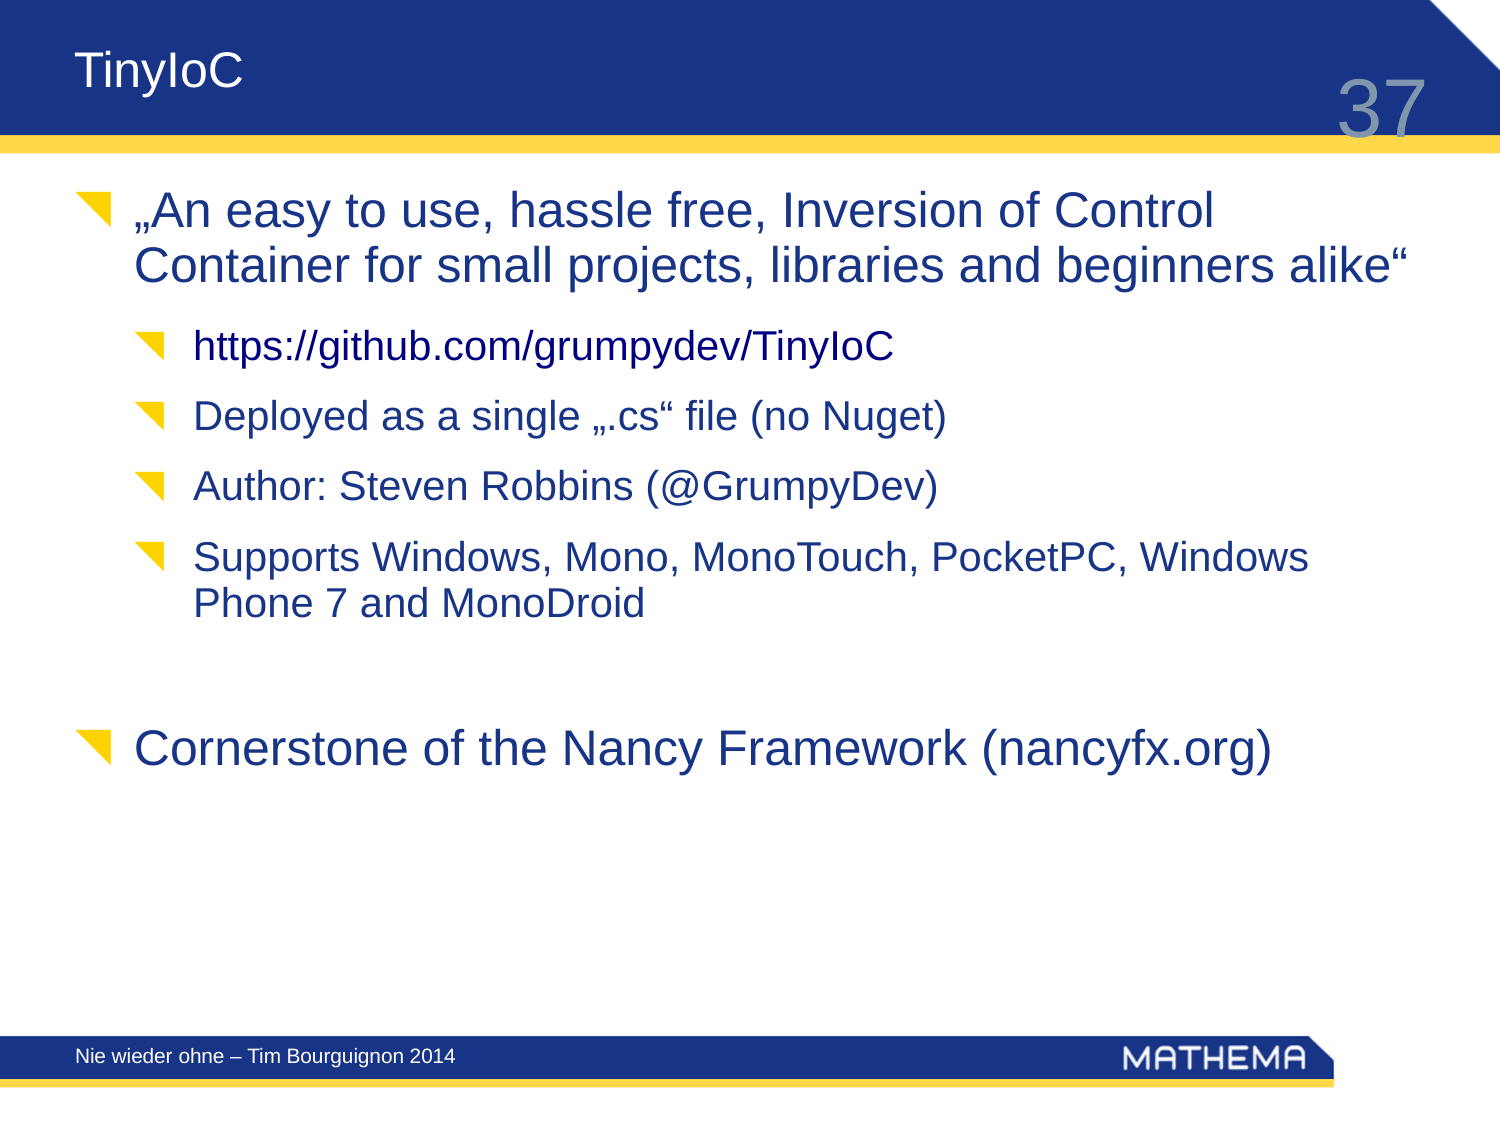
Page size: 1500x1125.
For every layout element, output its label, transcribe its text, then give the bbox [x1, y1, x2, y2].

title TinyIoC [73, 40, 1276, 100]
list „An easy to use, hassle free, Inversion of Control Container for small projects, libraries and beginners alike“ https://github.com/grumpydev/TinyIoC Deployed as a single „.cs“ file (no Nuget) Author: Steven Robbins (@GrumpyDev) Supports Windows, Mono, MonoTouch, PocketPC, Windows Phone 7 and MonoDroid Cornerstone of the Nancy Framework (nancyfx.org) [75, 181, 1426, 1008]
picture [0, 0, 1500, 1125]
